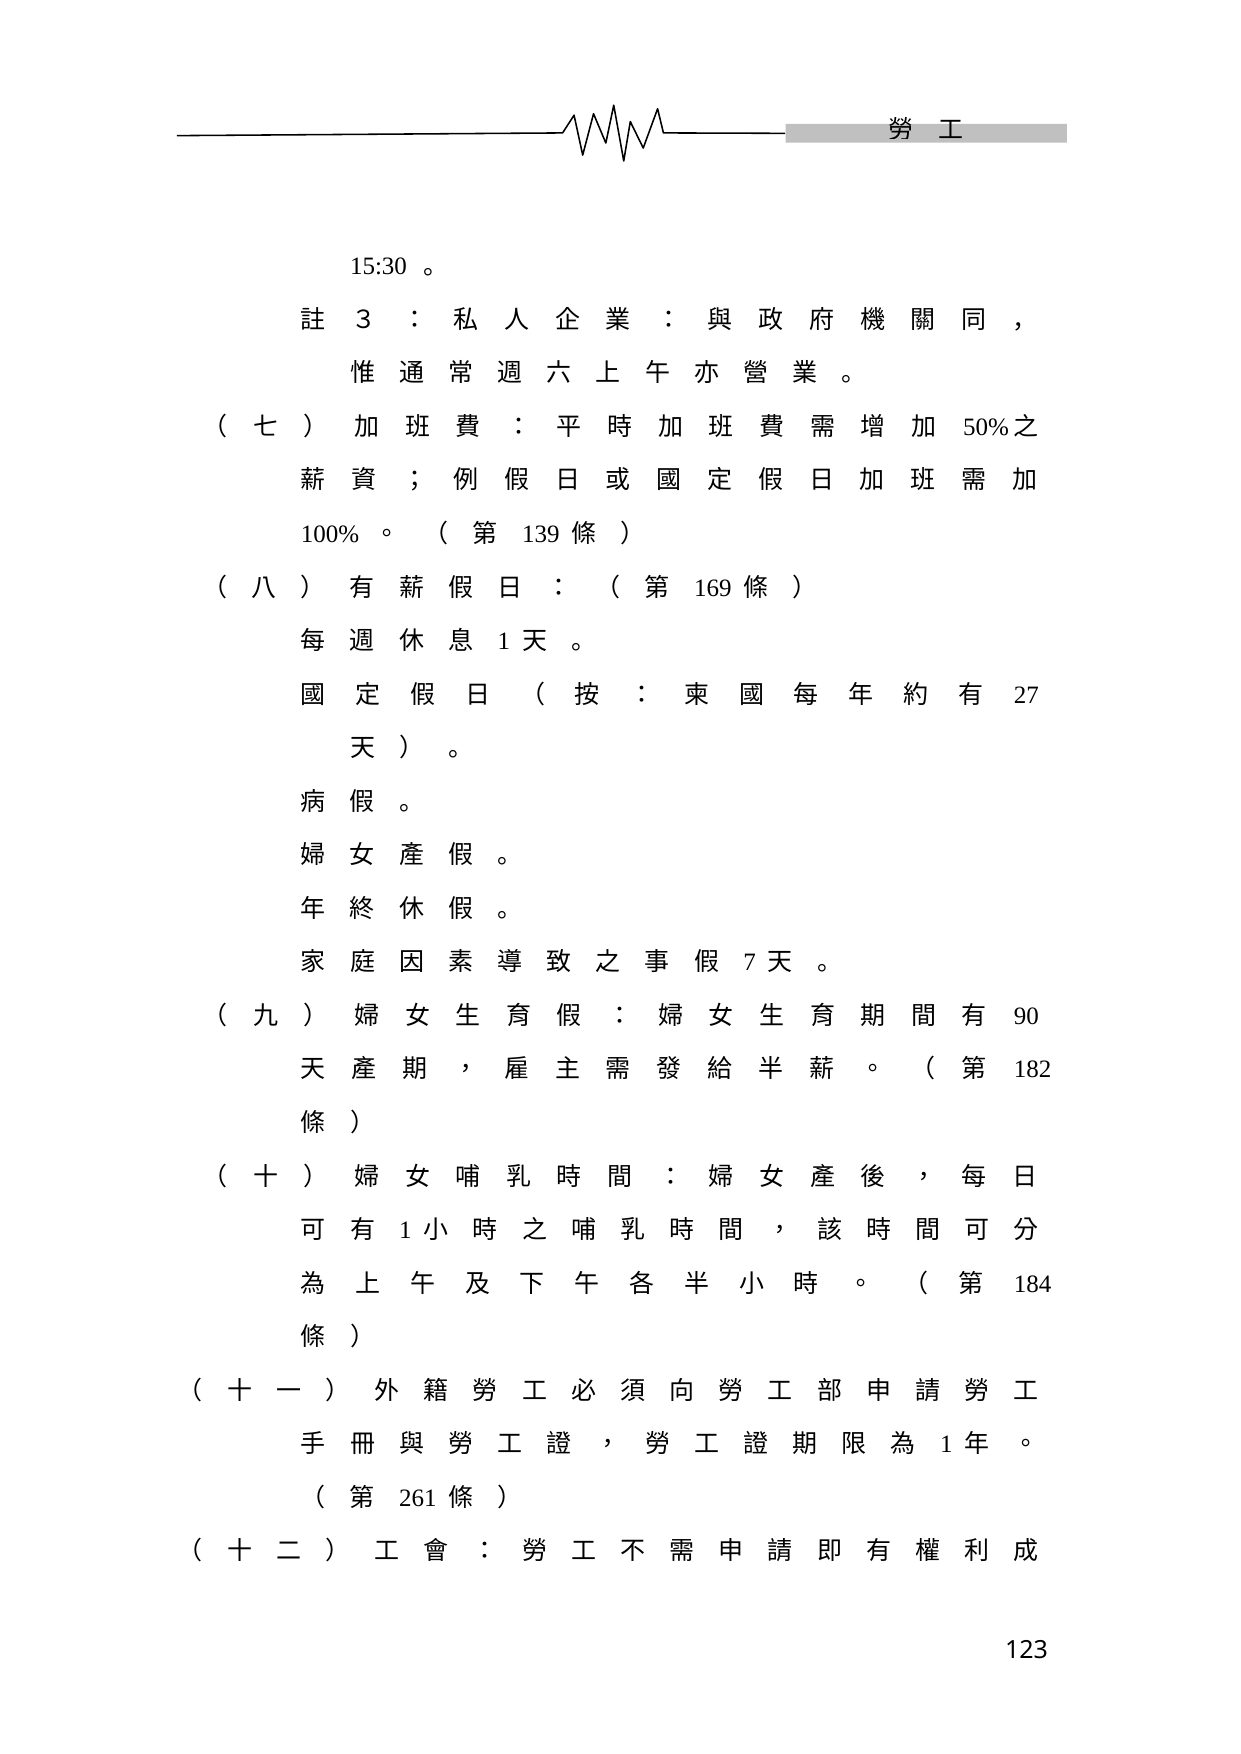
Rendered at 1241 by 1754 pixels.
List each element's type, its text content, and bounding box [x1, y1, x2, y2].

text 每週休息1天。 [276, 612, 1063, 666]
text 國定假日（按：柬國每年約有27天）。 [276, 666, 1063, 773]
text （七）加班費：平時加班費需增加50%之薪資；例假日或國定假日加班需加100%。（第139條） [202, 398, 1063, 558]
text （九）婦女生育假：婦女生育期間有90天產期，雇主需發給半薪。（第182條） [202, 987, 1063, 1147]
text 家庭因素導致之事假7天。 [276, 933, 1063, 987]
text （十一）外籍勞工必須向勞工部申請勞工手冊與勞工證，勞工證期限為1年。（第261條） [178, 1362, 1063, 1522]
text 病假。 [276, 773, 1063, 826]
text （十二）工會：勞工不需申請即有權利成 [178, 1522, 1063, 1576]
text 婦女產假。 [276, 826, 1063, 880]
text 年終休假。 [276, 880, 1063, 933]
text （八）有薪假日：（第169條） [202, 558, 1063, 612]
text 註３：私人企業：與政府機關同，惟通常週六上午亦營業。 [276, 291, 1063, 398]
text 15:30。 [276, 237, 1063, 291]
text （十）婦女哺乳時間：婦女產後，每日可有1小時之哺乳時間，該時間可分為上午及下午各半小時。（第184條） [202, 1147, 1063, 1362]
